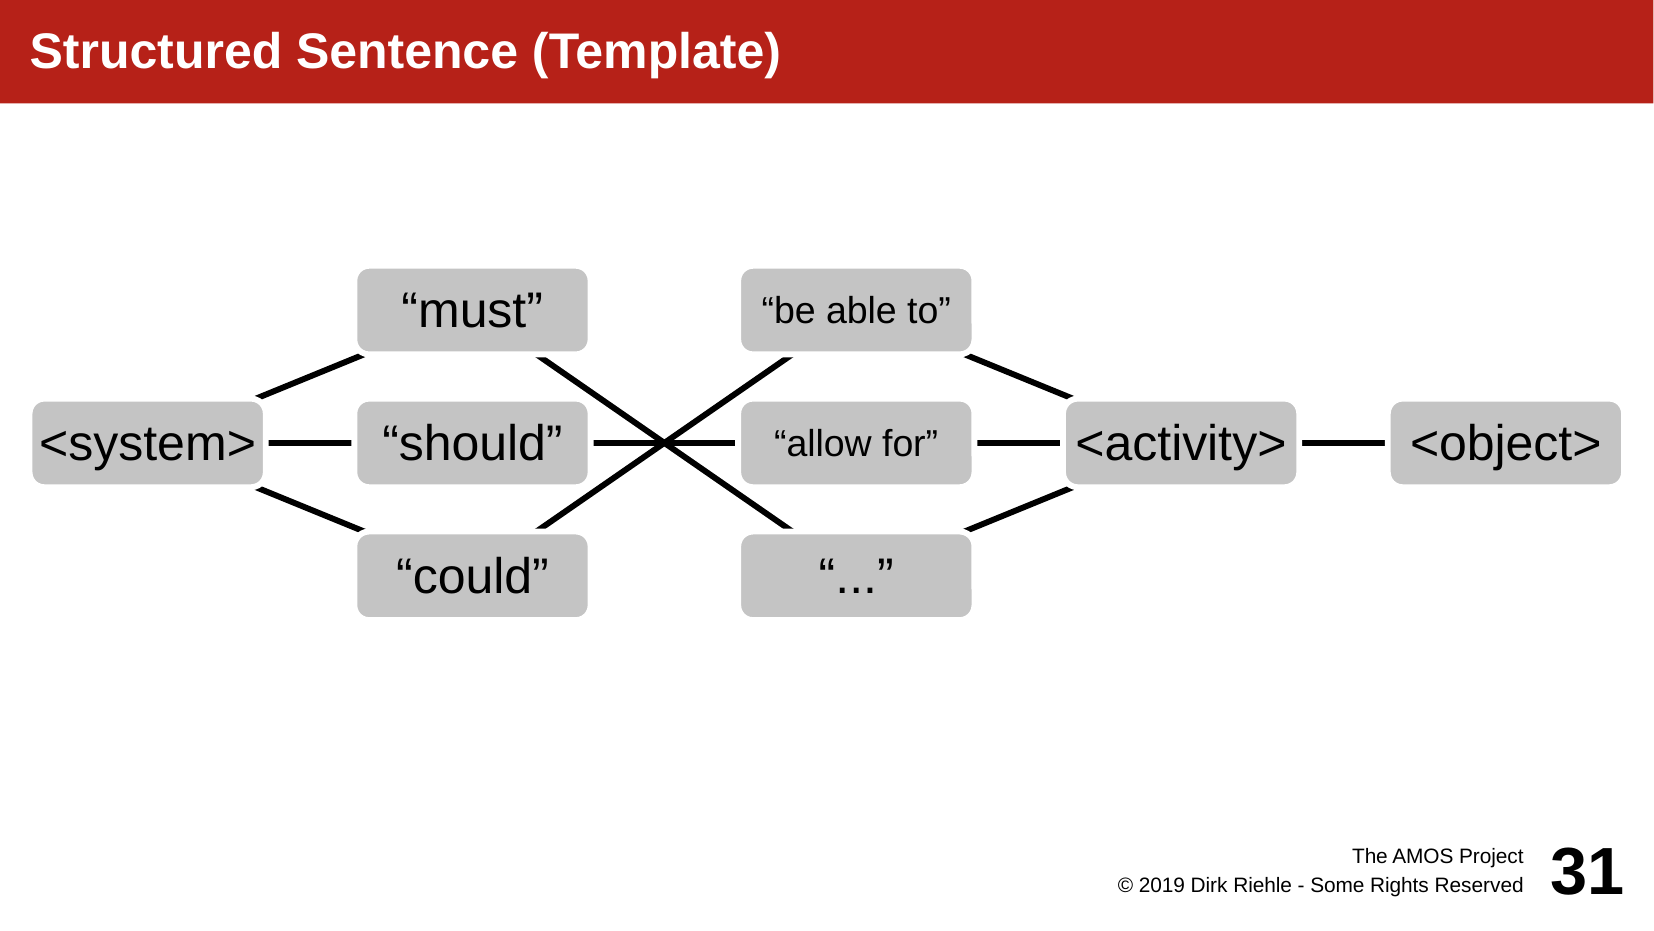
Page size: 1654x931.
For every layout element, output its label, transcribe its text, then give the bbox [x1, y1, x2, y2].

title Structured Sentence (Template) [0, 0, 1654, 104]
text_box “allow for” [738, 398, 975, 488]
text_box “could” [354, 531, 591, 621]
text_box [29, 398, 266, 488]
text_box “be able to” [738, 265, 975, 355]
text_box “should” [354, 398, 591, 488]
text_box [1062, 398, 1300, 488]
text_box “must” [354, 265, 591, 355]
text_box “...” [738, 531, 975, 621]
text_box [1387, 398, 1625, 488]
